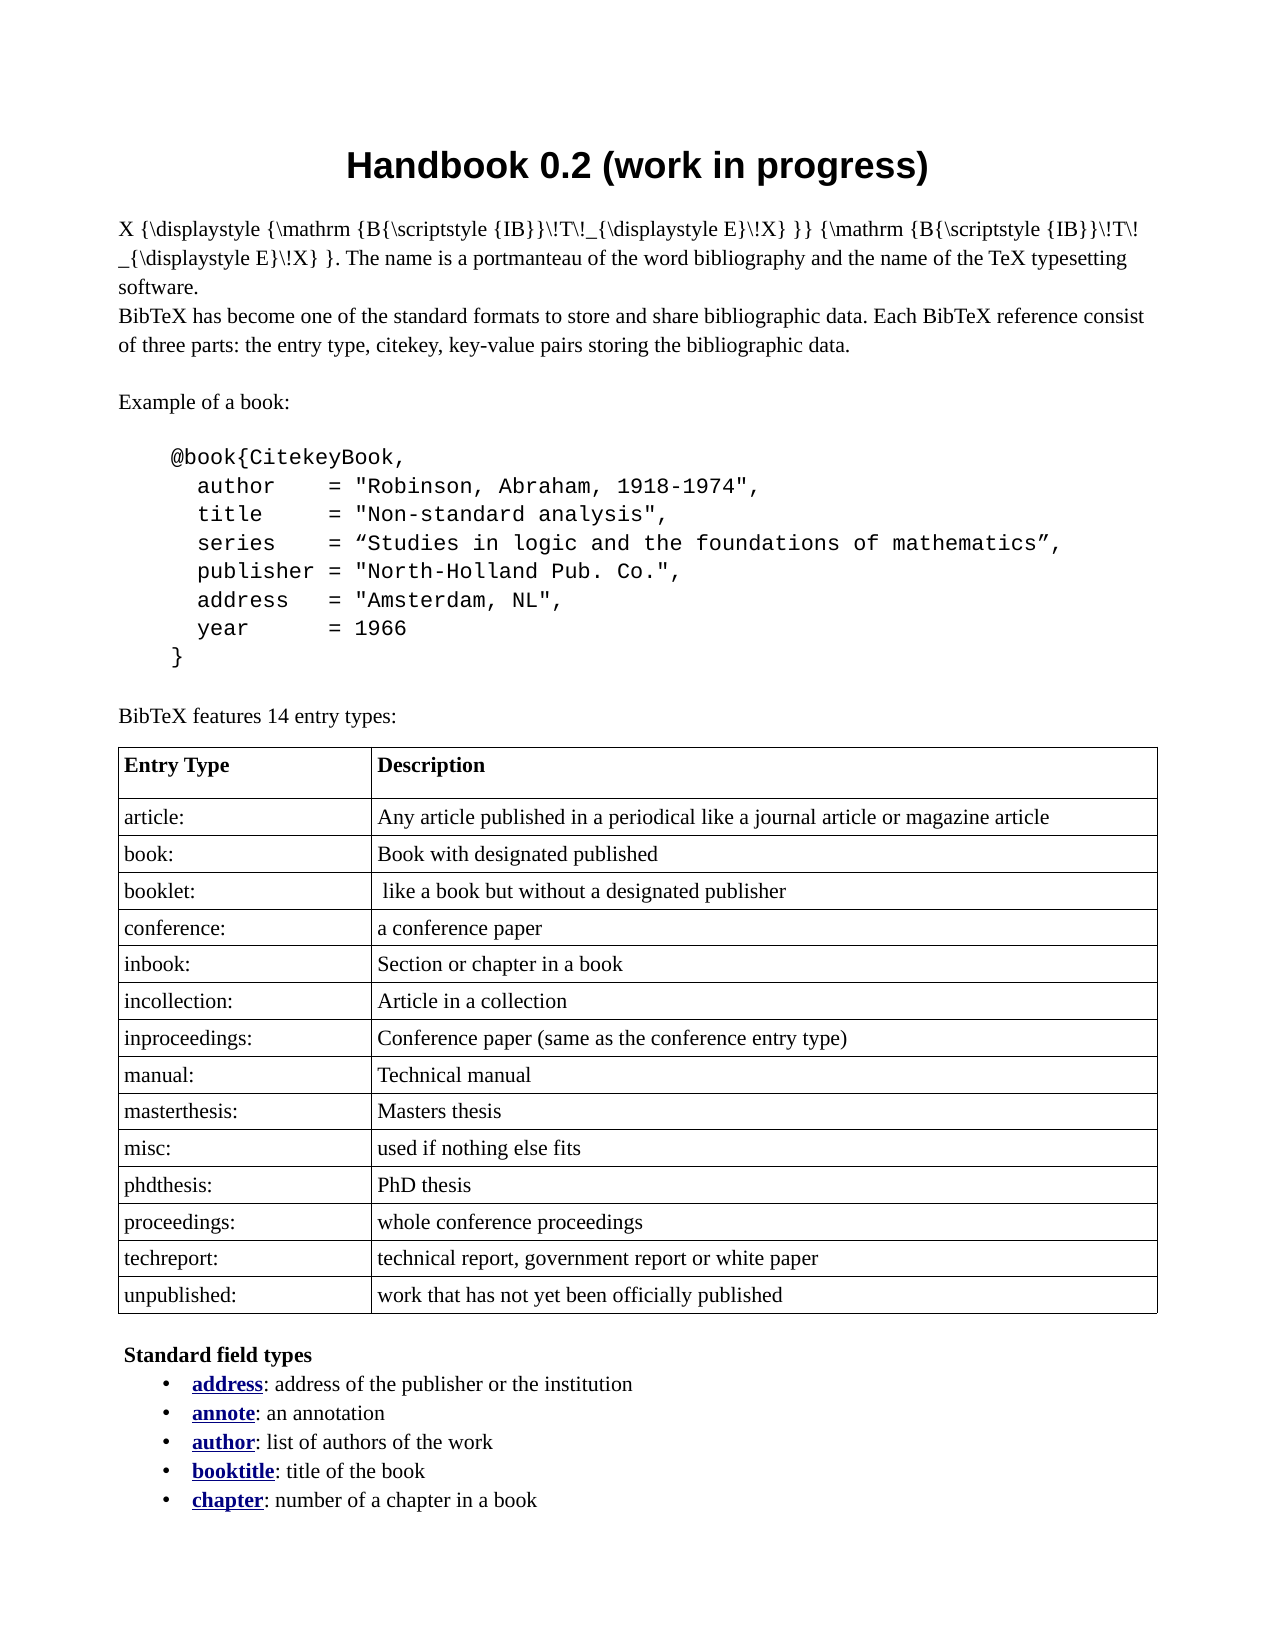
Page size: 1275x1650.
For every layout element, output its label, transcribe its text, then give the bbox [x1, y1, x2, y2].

text Example of a book: [118, 389, 1157, 414]
table_cell incollection: [119, 983, 371, 1019]
table_cell PhD thesis [372, 1167, 1157, 1203]
table_cell misc: [119, 1130, 371, 1166]
table_cell like a book but without a designated publisher [372, 873, 1157, 909]
table_cell inproceedings: [119, 1020, 371, 1056]
table_cell Conference paper (same as the conference entry type) [372, 1020, 1157, 1056]
text title = "Non-standard analysis", [118, 503, 1157, 528]
list booktitle: title of the book [162, 1458, 1157, 1483]
table_cell conference: [119, 910, 371, 945]
table_cell used if nothing else fits [372, 1130, 1157, 1166]
text BibTeX has become one of the standard formats to store and share bibliographic data. Each BibTeX reference consist of three parts: the entry type, citekey, key-value pairs storing the bibliographic data. [118, 303, 1157, 357]
text } [118, 646, 1157, 670]
table_header Description [372, 748, 1157, 798]
table_cell proceedings: [119, 1204, 371, 1239]
table_cell manual: [119, 1057, 371, 1092]
list chapter: number of a chapter in a book [162, 1487, 1157, 1512]
text series = “Studies in logic and the foundations of mathematics”, [118, 532, 1157, 557]
table_cell booklet: [119, 873, 371, 909]
text year = 1966 [118, 617, 1157, 642]
table_cell Article in a collection [372, 983, 1157, 1019]
list address: address of the publisher or the institution [162, 1371, 1157, 1396]
table_cell book: [119, 836, 371, 872]
table_cell whole conference proceedings [372, 1204, 1157, 1239]
text Standard field types [118, 1342, 1157, 1367]
table_cell techreport: [119, 1241, 371, 1276]
table_cell masterthesis: [119, 1094, 371, 1129]
table_cell inbook: [119, 946, 371, 982]
text @book{CitekeyBook, [118, 447, 1157, 471]
table_cell article: [119, 799, 371, 835]
list annote: an annotation [162, 1400, 1157, 1425]
text BibTeX features 14 entry types: [118, 703, 1157, 728]
table_cell Masters thesis [372, 1094, 1157, 1129]
table_cell work that has not yet been officially published [372, 1277, 1157, 1313]
text publisher = "North-Holland Pub. Co.", [118, 560, 1157, 585]
table_cell Book with designated published [372, 836, 1157, 872]
table_cell Technical manual [372, 1057, 1157, 1092]
table_header Entry Type [119, 748, 371, 798]
text address = "Amsterdam, NL", [118, 589, 1157, 613]
table_cell Any article published in a periodical like a journal article or magazine article [372, 799, 1157, 835]
table_cell phdthesis: [119, 1167, 371, 1203]
table_cell unpublished: [119, 1277, 371, 1313]
text author = "Robinson, Abraham, 1918-1974", [118, 475, 1157, 500]
table_cell technical report, government report or white paper [372, 1241, 1157, 1276]
table_cell a conference paper [372, 910, 1157, 945]
list author: list of authors of the work [162, 1429, 1157, 1454]
text X {\displaystyle {\mathrm {B{\scriptstyle {IB}}\!T\!_{\displaystyle E}\!X} }} {\mathrm {B{\scriptstyle {IB}}\!T\!_{\displaystyle E}\!X} }. The name is a portmanteau of the word bibliography and the name of the TeX typesetting software. [118, 216, 1157, 299]
table_cell Section or chapter in a book [372, 946, 1157, 982]
